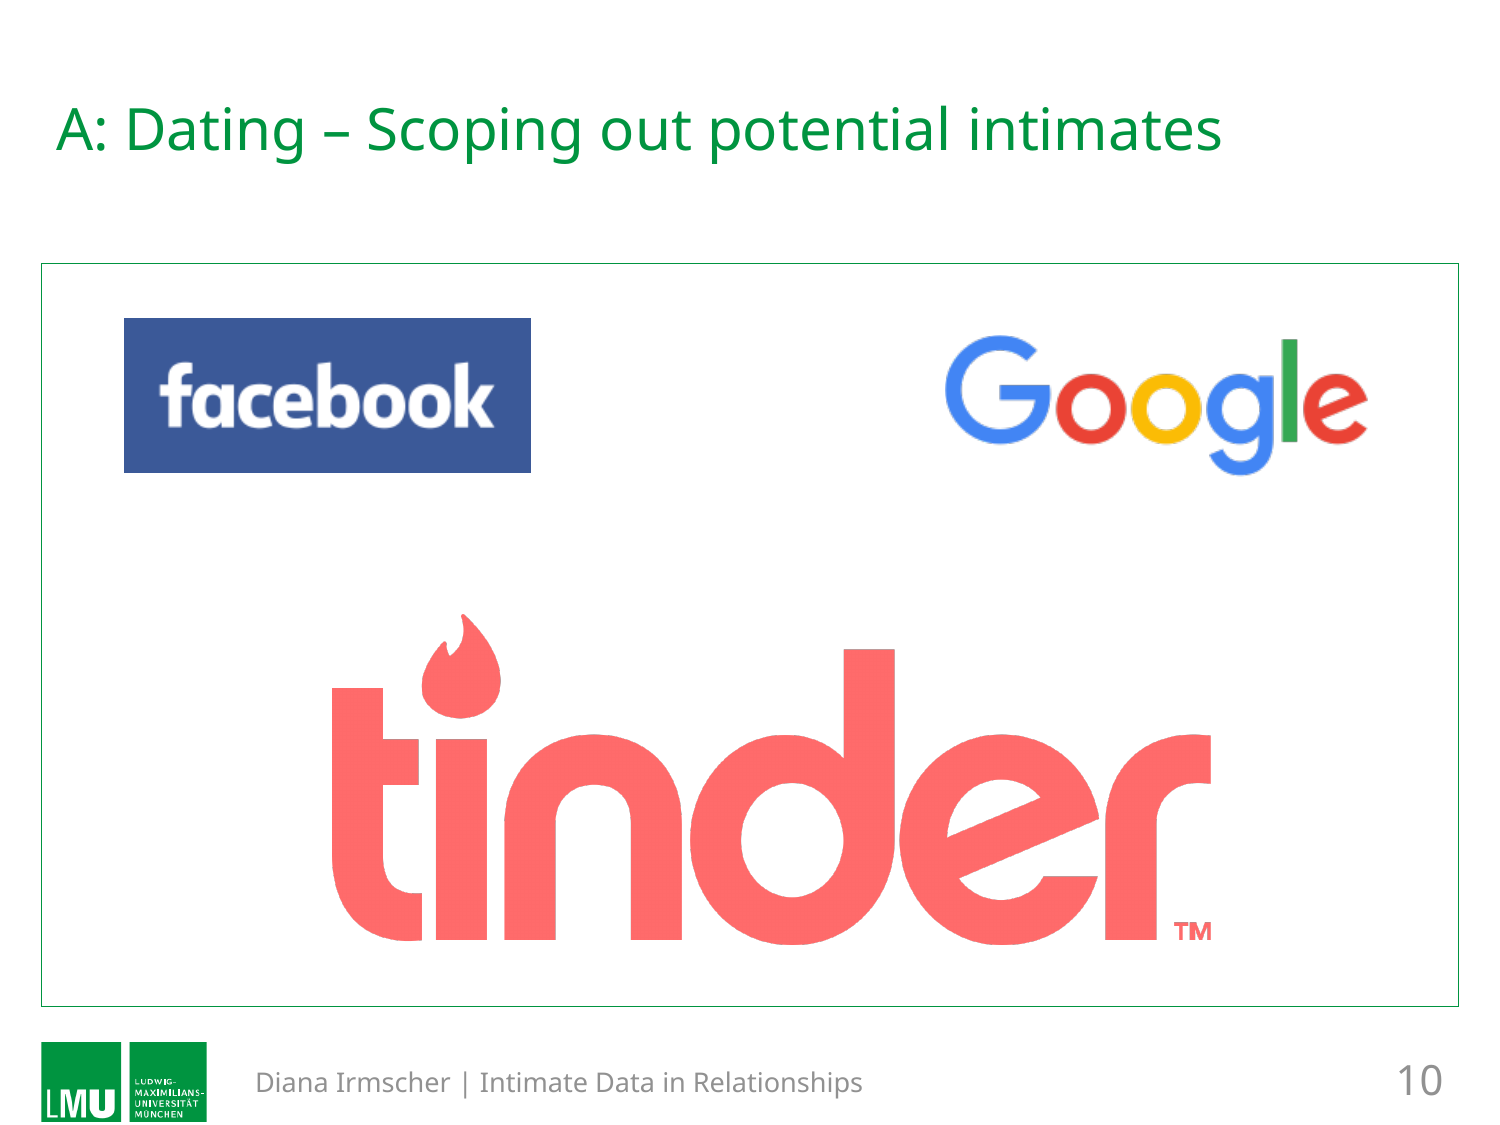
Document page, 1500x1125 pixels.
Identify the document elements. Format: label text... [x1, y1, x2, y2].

slide_number [1014, 1046, 1459, 1117]
footer Diana Irmscher | Intimate Data in Relationships [240, 1046, 963, 1117]
list [41, 263, 1459, 1007]
title A: Dating – Scoping out potential intimates [41, 37, 1459, 217]
